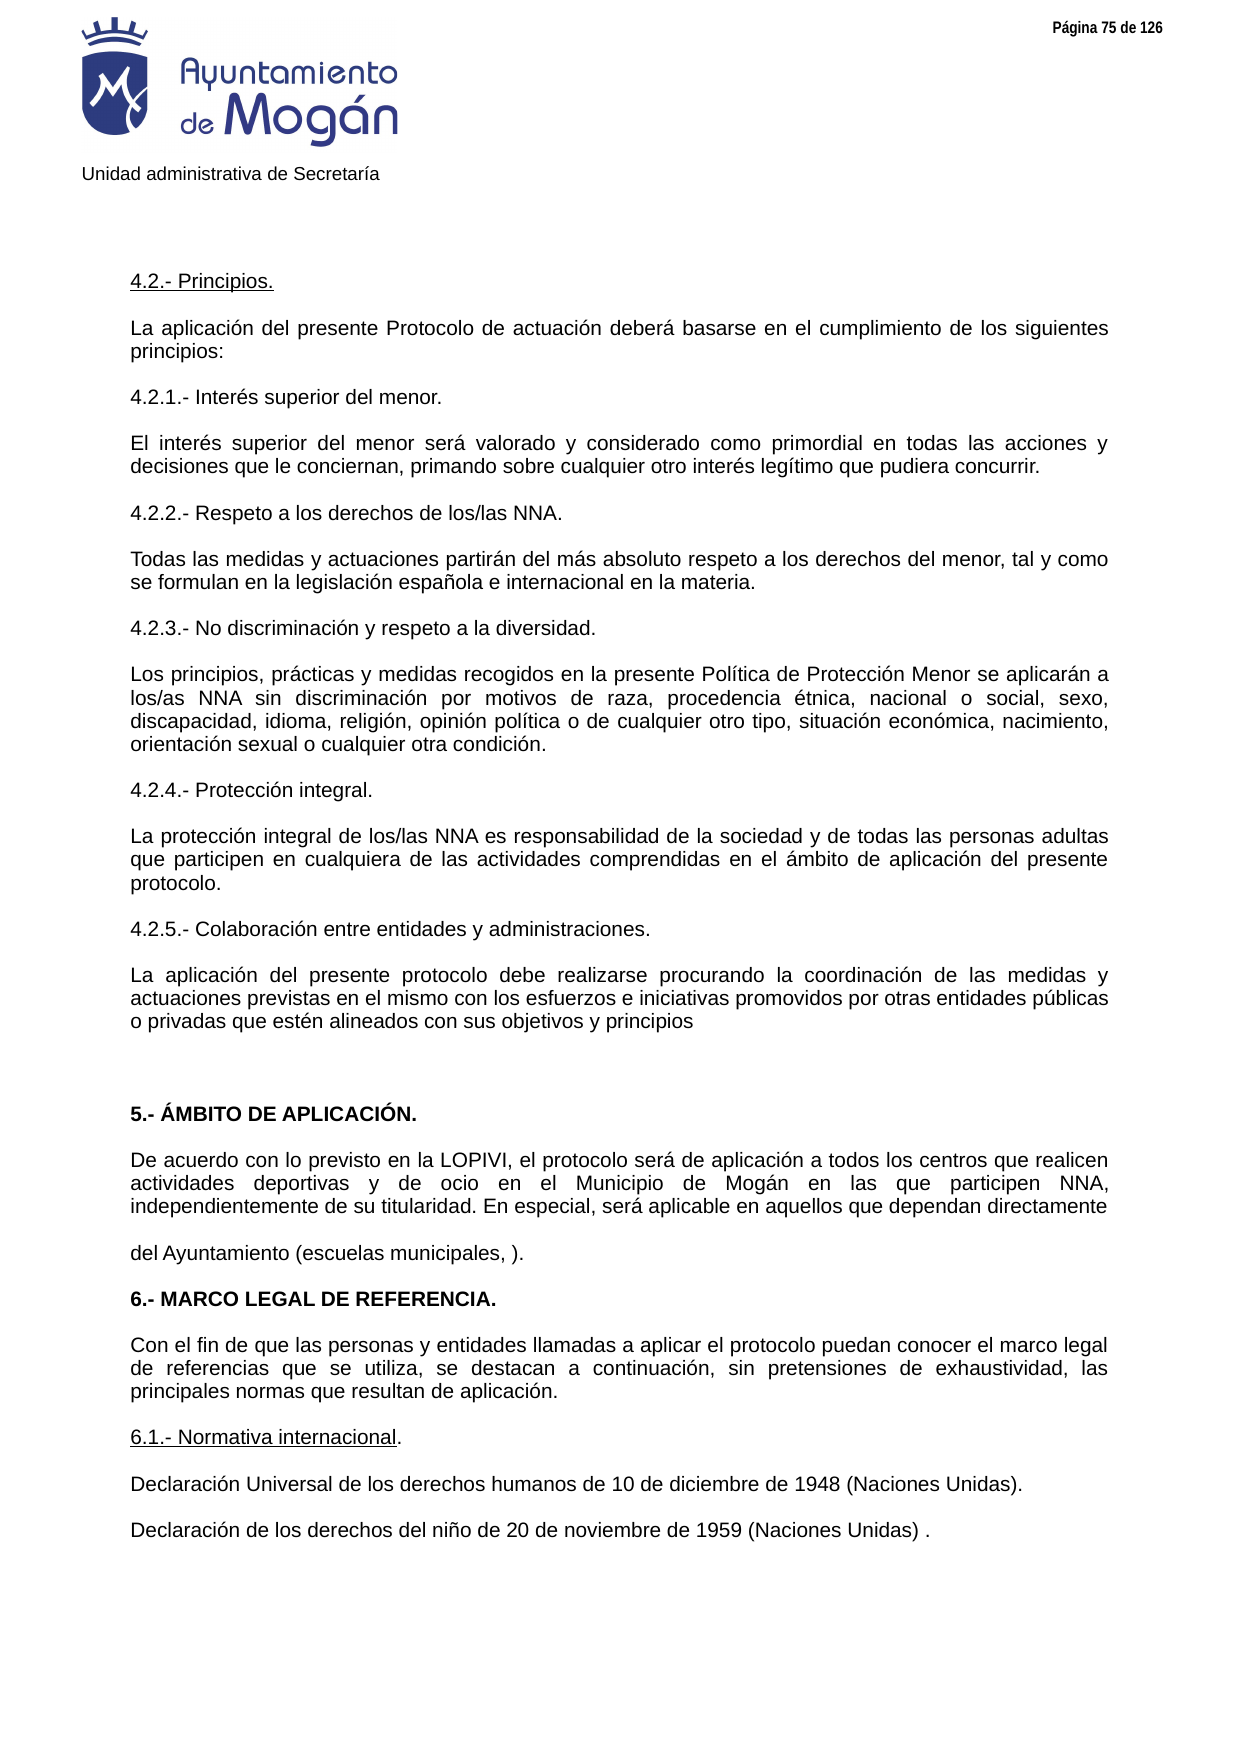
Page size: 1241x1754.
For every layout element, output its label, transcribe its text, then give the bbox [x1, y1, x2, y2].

text Con el fin de que las personas y entidades llamadas a aplicar el protocolo puedan conocer el marco legal de referencias que se utiliza, se destacan a continuación, sin pretensiones de exhaustividad, las principales normas que resultan de aplicación. [130, 1333, 1110, 1403]
text Declaración de los derechos del niño de 20 de noviembre de 1959 (Naciones Unidas) . [130, 1518, 1110, 1541]
text 6.1.- Normativa internacional. [130, 1426, 1110, 1449]
text Todas las medidas y actuaciones partirán del más absoluto respeto a los derechos del menor, tal y como se formulan en la legislación española e internacional en la materia. [130, 547, 1110, 594]
text La protección integral de los/las NNA es responsabilidad de la sociedad y de todas las personas adultas que participen en cualquiera de las actividades comprendidas en el ámbito de aplicación del presente protocolo. [130, 825, 1110, 894]
text Los principios, prácticas y medidas recogidos en la presente Política de Protección Menor se aplicarán a los/as NNA sin discriminación por motivos de raza, procedencia étnica, nacional o social, sexo, discapacidad, idioma, religión, opinión política o de cualquier otro tipo, situación económica, nacimiento, orientación sexual o cualquier otra condición. [130, 663, 1110, 756]
text La aplicación del presente Protocolo de actuación deberá basarse en el cumplimiento de los siguientes principios: [130, 316, 1110, 363]
text 4.2.- Principios. [130, 270, 1110, 293]
text 5.- ÁMBITO DE APLICACIÓN. [130, 1102, 1110, 1126]
picture [81, 17, 398, 153]
text del Ayuntamiento (escuelas municipales, ). [130, 1241, 1110, 1264]
text Declaración Universal de los derechos humanos de 10 de diciembre de 1948 (Naciones Unidas). [130, 1472, 1110, 1495]
text De acuerdo con lo previsto en la LOPIVI, el protocolo será de aplicación a todos los centros que realicen actividades deportivas y de ocio en el Municipio de Mogán en las que participen NNA, independientemente de su titularidad. En especial, será aplicable en aquellos que dependan directamente [130, 1148, 1110, 1218]
text El interés superior del menor será valorado y considerado como primordial en todas las acciones y decisiones que le conciernan, primando sobre cualquier otro interés legítimo que pudiera concurrir. [130, 432, 1110, 478]
text 4.2.4.- Protección integral. [130, 779, 1110, 802]
text La aplicación del presente protocolo debe realizarse procurando la coordinación de las medidas y actuaciones previstas en el mismo con los esfuerzos e iniciativas promovidos por otras entidades públicas o privadas que estén alineados con sus objetivos y principios [130, 963, 1110, 1033]
text 4.2.2.- Respeto a los derechos de los/las NNA. [130, 501, 1110, 524]
text 4.2.1.- Interés superior del menor. [130, 386, 1110, 409]
text 4.2.5.- Colaboración entre entidades y administraciones. [130, 917, 1110, 941]
text 4.2.3.- No discriminación y respeto a la diversidad. [130, 617, 1110, 640]
text 6.- MARCO LEGAL DE REFERENCIA. [130, 1287, 1110, 1310]
